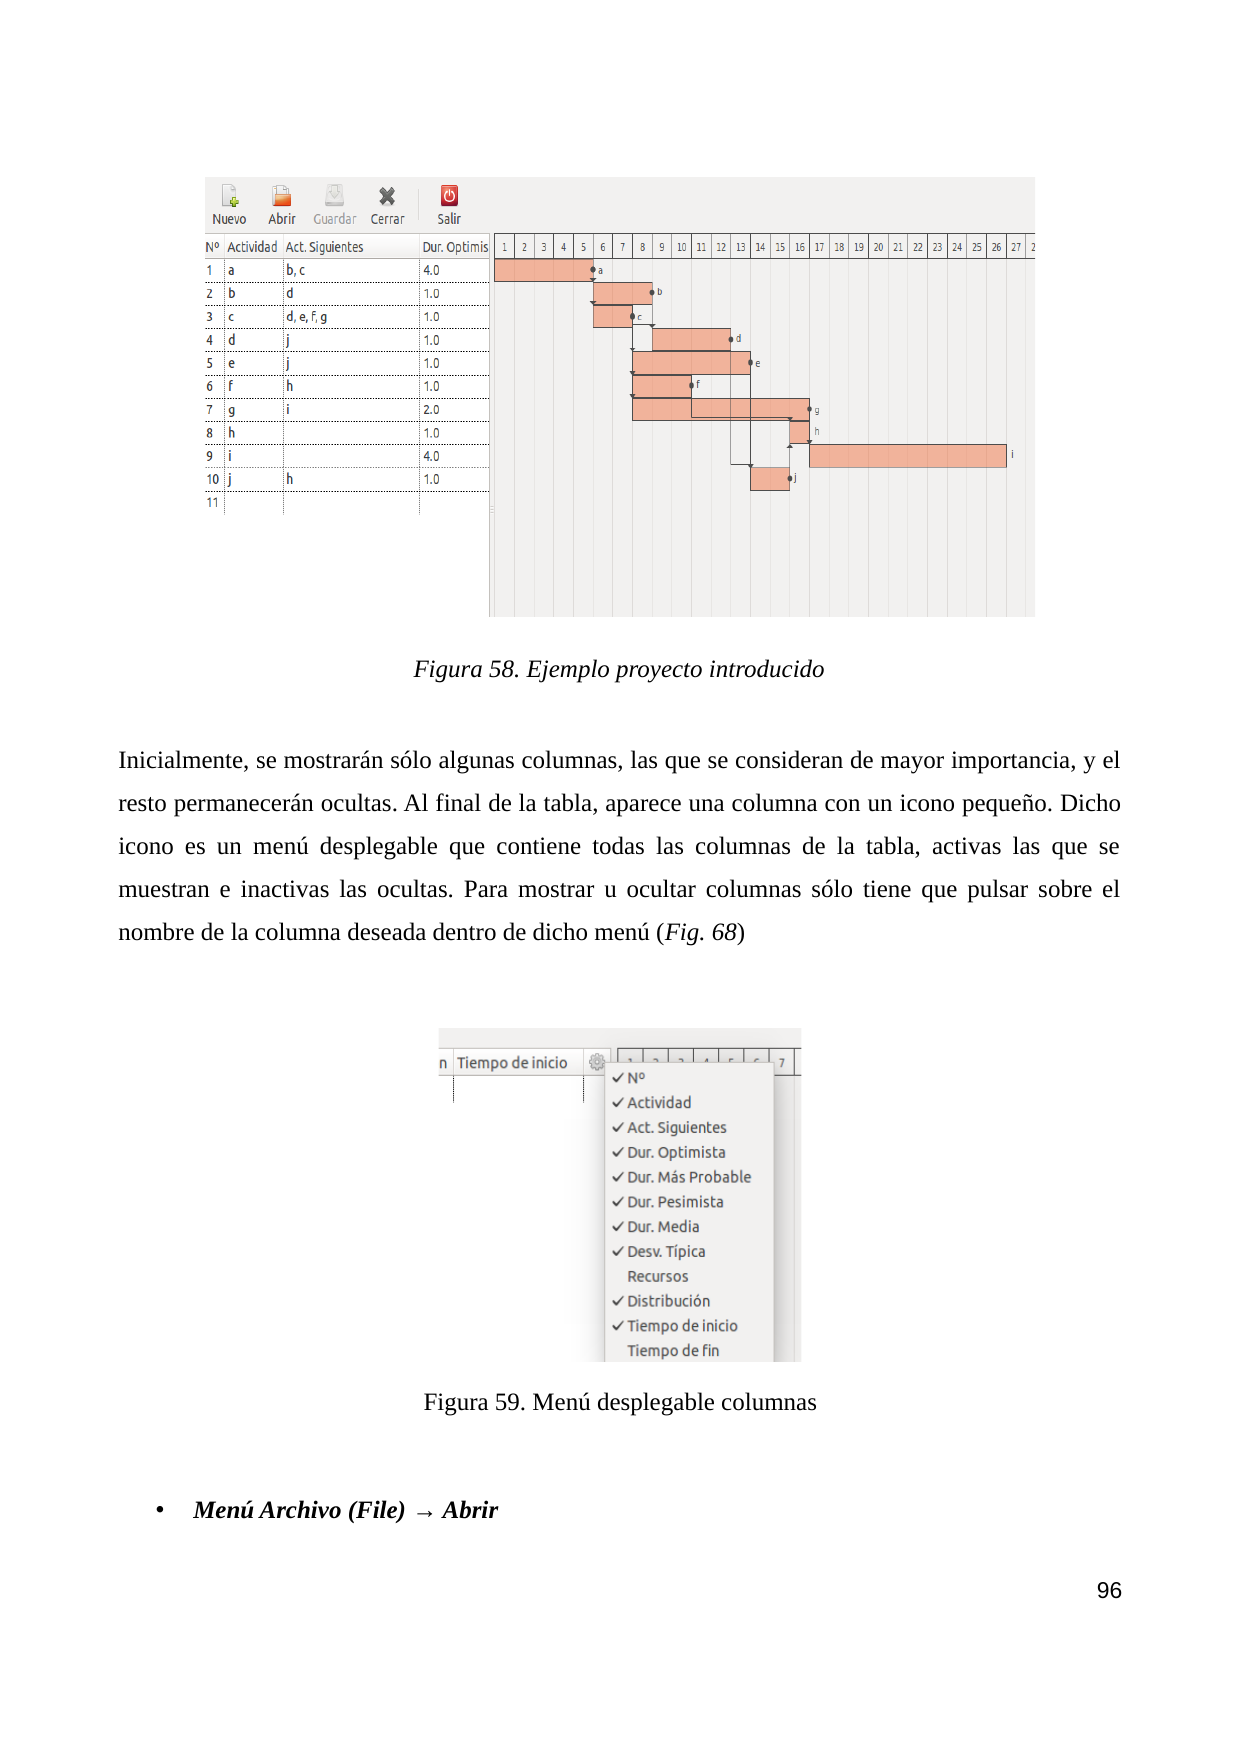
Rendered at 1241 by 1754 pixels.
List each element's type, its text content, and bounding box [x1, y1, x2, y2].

text Figura 58. Ejemplo proyecto introducido [118, 654, 1122, 683]
text Figura 59. Menú desplegable columnas [118, 1387, 1122, 1416]
list Menú Archivo (File) → Abrir [156, 1495, 1122, 1523]
picture [691, 1028, 802, 1362]
picture [205, 177, 1035, 617]
text Inicialmente, se mostrarán sólo algunas columnas, las que se consideran de mayor importancia, y el resto permanecerán ocultas. Al final de la tabla, aparece una columna con un icono pequeño. Dicho icono es un menú desplegable que contiene todas las columnas de la tabla, activas las que se muestran e inactivas las ocultas. Para mostrar u ocultar columnas sólo tiene que pulsar sobre el nombre de la columna deseada dentro de dicho menú (Fig. 68) [118, 745, 1122, 946]
